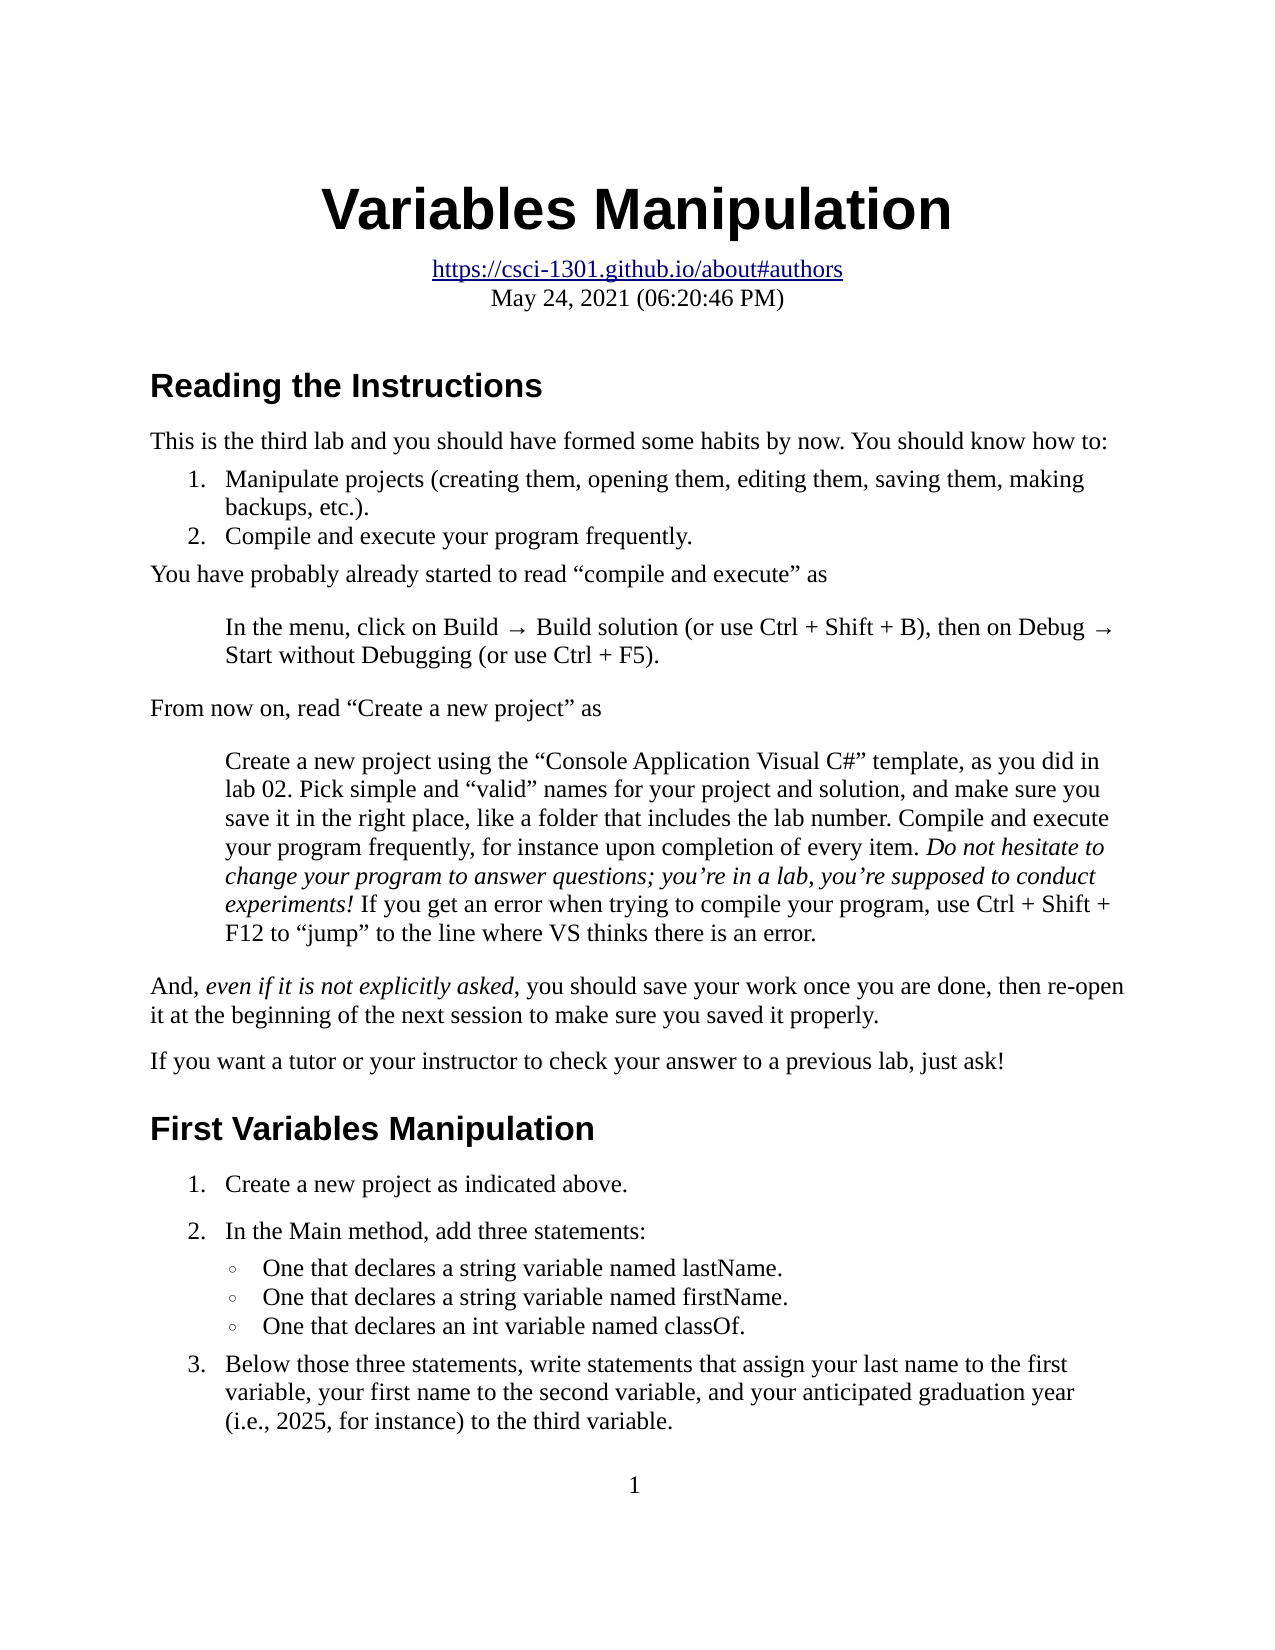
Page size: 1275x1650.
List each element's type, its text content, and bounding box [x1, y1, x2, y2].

list Compile and execute your program frequently. [187, 521, 1125, 550]
list In the Main method, add three statements: [187, 1216, 1125, 1244]
text Create a new project using the “Console Application Visual C#” template, as you did in lab 02. Pick simple and “valid” names for your project and solution, and make sure you save it in the right place, like a folder that includes the lab number. Compile and execute your program frequently, for instance upon completion of every item. Do not hesitate to change your program to answer questions; you’re in a lab, you’re supposed to conduct experiments! If you get an error when trying to compile your program, use Ctrl + Shift + F12 to “jump” to the line where VS thinks there is an error. [225, 746, 1125, 947]
title Variables Manipulation [150, 175, 1125, 242]
text https://csci-1301.github.io/about#authors [150, 254, 1125, 283]
text This is the third lab and you should have formed some habits by now. You should know how to: [150, 426, 1125, 455]
text In the menu, click on Build → Build solution (or use Ctrl + Shift + B), then on Debug → Start without Debugging (or use Ctrl + F5). [225, 612, 1125, 669]
list One that declares an int variable named classOf. [225, 1311, 1125, 1340]
list One that declares a string variable named firstName. [225, 1282, 1125, 1311]
subtitle Reading the Instructions [150, 366, 1125, 404]
text From now on, read “Create a new project” as [150, 693, 1125, 722]
list Manipulate projects (creating them, opening them, editing them, saving them, making backups, etc.). [187, 464, 1125, 521]
text And, even if it is not explicitly asked, you should save your work once you are done, then re-open it at the beginning of the next session to make sure you saved it properly. [150, 971, 1125, 1028]
subtitle First Variables Manipulation [150, 1109, 1125, 1148]
list Below those three statements, write statements that assign your last name to the first variable, your first name to the second variable, and your anticipated graduation year (i.e., 2025, for instance) to the third variable. [187, 1349, 1125, 1435]
text May 24, 2021 (06:20:46 PM) [150, 283, 1125, 312]
list One that declares a string variable named lastName. [225, 1253, 1125, 1282]
list Create a new project as indicated above. [187, 1169, 1125, 1198]
text If you want a tutor or your instructor to check your answer to a previous lab, just ask! [150, 1046, 1125, 1075]
text You have probably already started to read “compile and execute” as [150, 559, 1125, 588]
